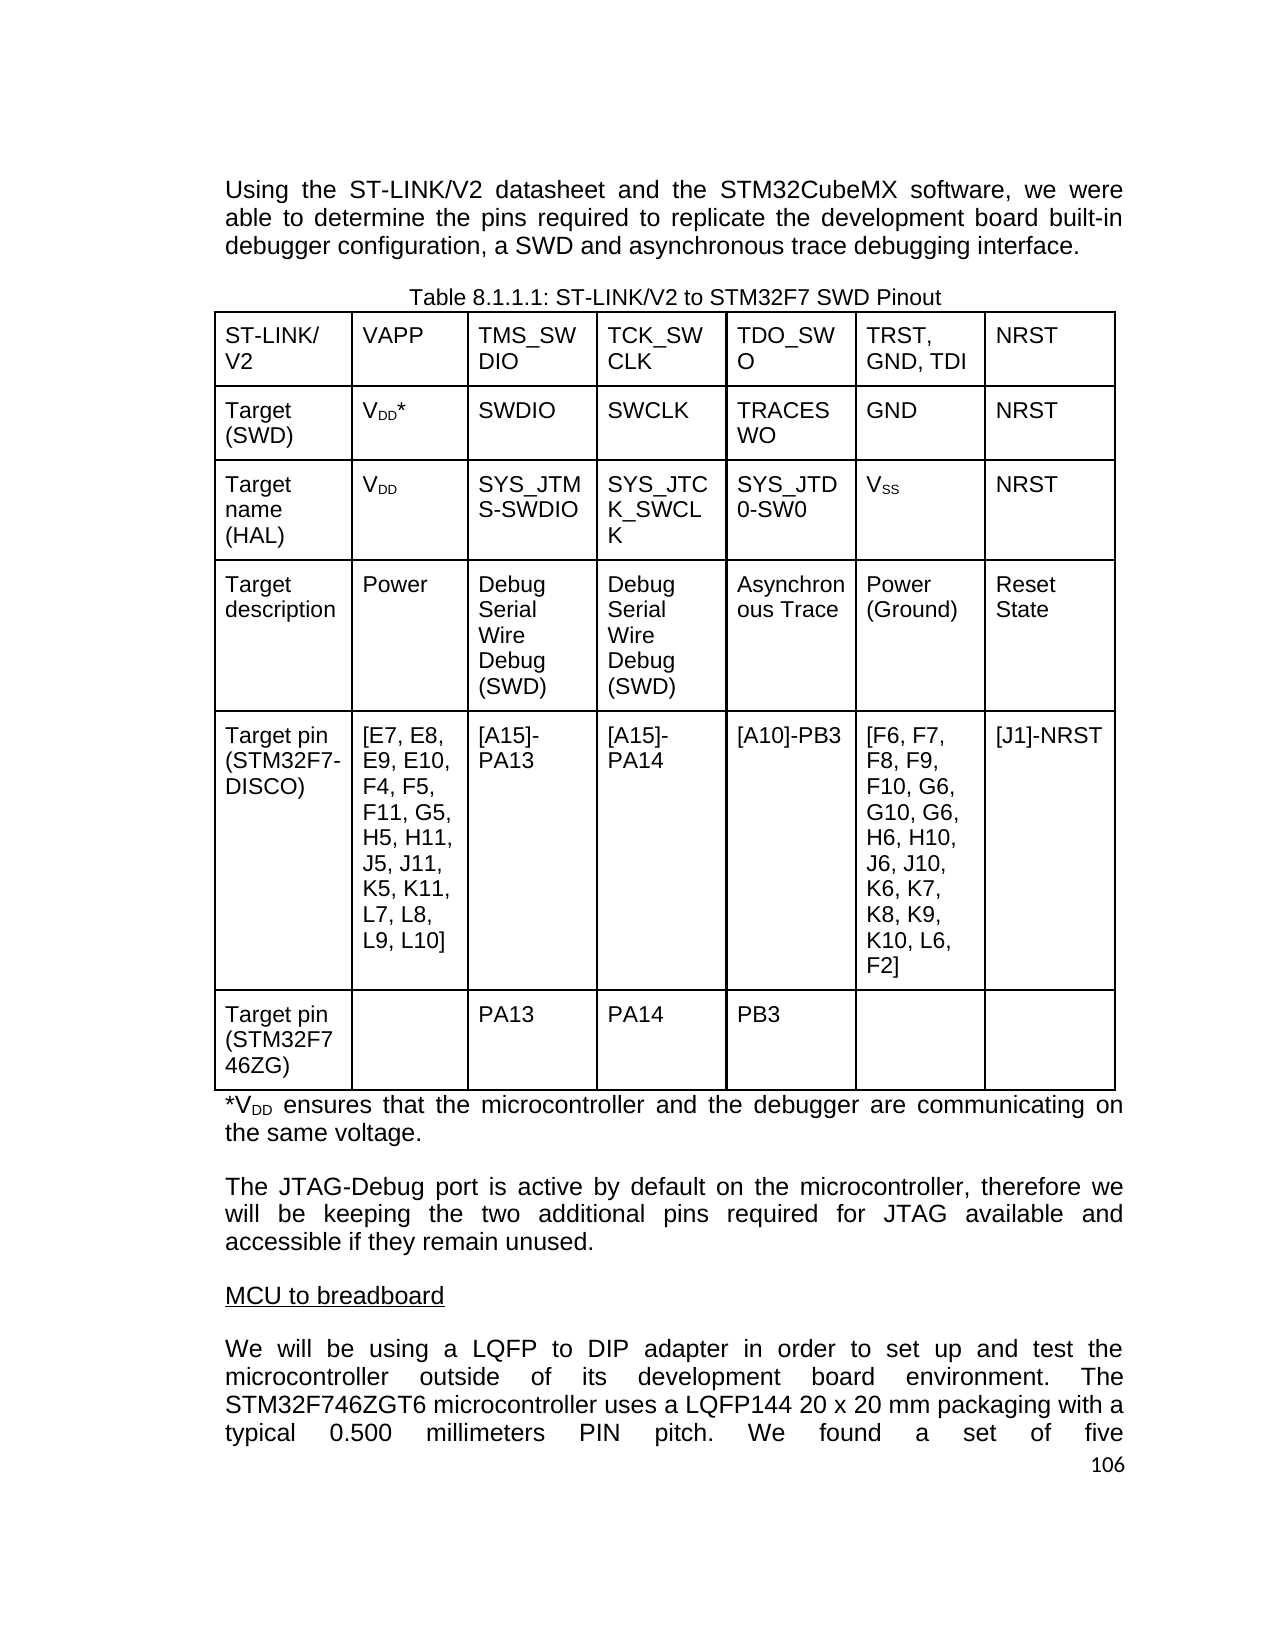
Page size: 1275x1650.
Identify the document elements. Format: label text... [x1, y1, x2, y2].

table_cell [986, 991, 1114, 1089]
table_cell Debug Serial Wire Debug (SWD) [598, 561, 725, 710]
table_header VAPP [353, 313, 467, 385]
table_cell Target pin (STM32F746ZG) [216, 991, 351, 1089]
table_cell PB3 [728, 991, 855, 1089]
table_cell [J1]-NRST [986, 712, 1114, 989]
table_cell Reset State [986, 561, 1114, 710]
text Table 8.1.1.1: ST-LINK/V2 to STM32F7 SWD Pinout [225, 285, 1125, 311]
table_cell PA13 [469, 991, 596, 1089]
table_cell VDD [353, 461, 467, 559]
table_cell SYS_JTD0-SW0 [728, 461, 855, 559]
table_cell [F6, F7, F8, F9, F10, G6, G10, G6, H6, H10, J6, J10, K6, K7, K8, K9, K10, L6, F2] [857, 712, 984, 989]
table_cell Asynchronous Trace [728, 561, 855, 710]
text We will be using a LQFP to DIP adapter in order to set up and test the microcontroller outside of its development board environment. The STM32F746ZGT6 microcontroller uses a LQFP144 20 x 20 mm packaging with a typical 0.500 millimeters PIN pitch. We found a set of five [225, 1335, 1125, 1447]
text *VDD ensures that the microcontroller and the debugger are communicating on the same voltage. [225, 1091, 1125, 1147]
table_cell Power [353, 561, 467, 710]
table_cell VSS [857, 461, 984, 559]
table_cell TRACESWO [728, 387, 855, 459]
table_cell SWDIO [469, 387, 596, 459]
text The JTAG-Debug port is active by default on the microcontroller, therefore we will be keeping the two additional pins required for JTAG available and accessible if they remain unused. [225, 1172, 1125, 1256]
table_header ST-LINK/V2 [216, 313, 351, 385]
table_cell SWCLK [598, 387, 725, 459]
table_cell [E7, E8, E9, E10, F4, F5, F11, G5, H5, H11, J5, J11, K5, K11, L7, L8, L9, L10] [353, 712, 467, 989]
table_header TRST, GND, TDI [857, 313, 984, 385]
table_cell [A10]-PB3 [728, 712, 855, 989]
table_cell SYS_JTMS-SWDIO [469, 461, 596, 559]
table_header NRST [986, 313, 1114, 385]
table_cell VDD* [353, 387, 467, 459]
table_cell [A15]-PA13 [469, 712, 596, 989]
table_cell PA14 [598, 991, 725, 1089]
table_header TMS_SWDIO [469, 313, 596, 385]
table_cell Debug Serial Wire Debug (SWD) [469, 561, 596, 710]
table_cell SYS_JTCK_SWCLK [598, 461, 725, 559]
table_cell [353, 991, 467, 1089]
table_cell Target description [216, 561, 351, 710]
table_cell NRST [986, 461, 1114, 559]
table_cell [857, 991, 984, 1089]
text Using the ST-LINK/V2 datasheet and the STM32CubeMX software, we were able to determine the pins required to replicate the development board built-in debugger configuration, a SWD and asynchronous trace debugging interface. [225, 176, 1125, 259]
table_cell Target (SWD) [216, 387, 351, 459]
table_cell Power (Ground) [857, 561, 984, 710]
table_cell GND [857, 387, 984, 459]
table_header TCK_SWCLK [598, 313, 725, 385]
table_header TDO_SWO [728, 313, 855, 385]
table_cell Target pin (STM32F7-DISCO) [216, 712, 351, 989]
table_cell NRST [986, 387, 1114, 459]
text MCU to breadboard [225, 1282, 1125, 1309]
table_cell Target name (HAL) [216, 461, 351, 559]
table_cell [A15]-PA14 [598, 712, 725, 989]
